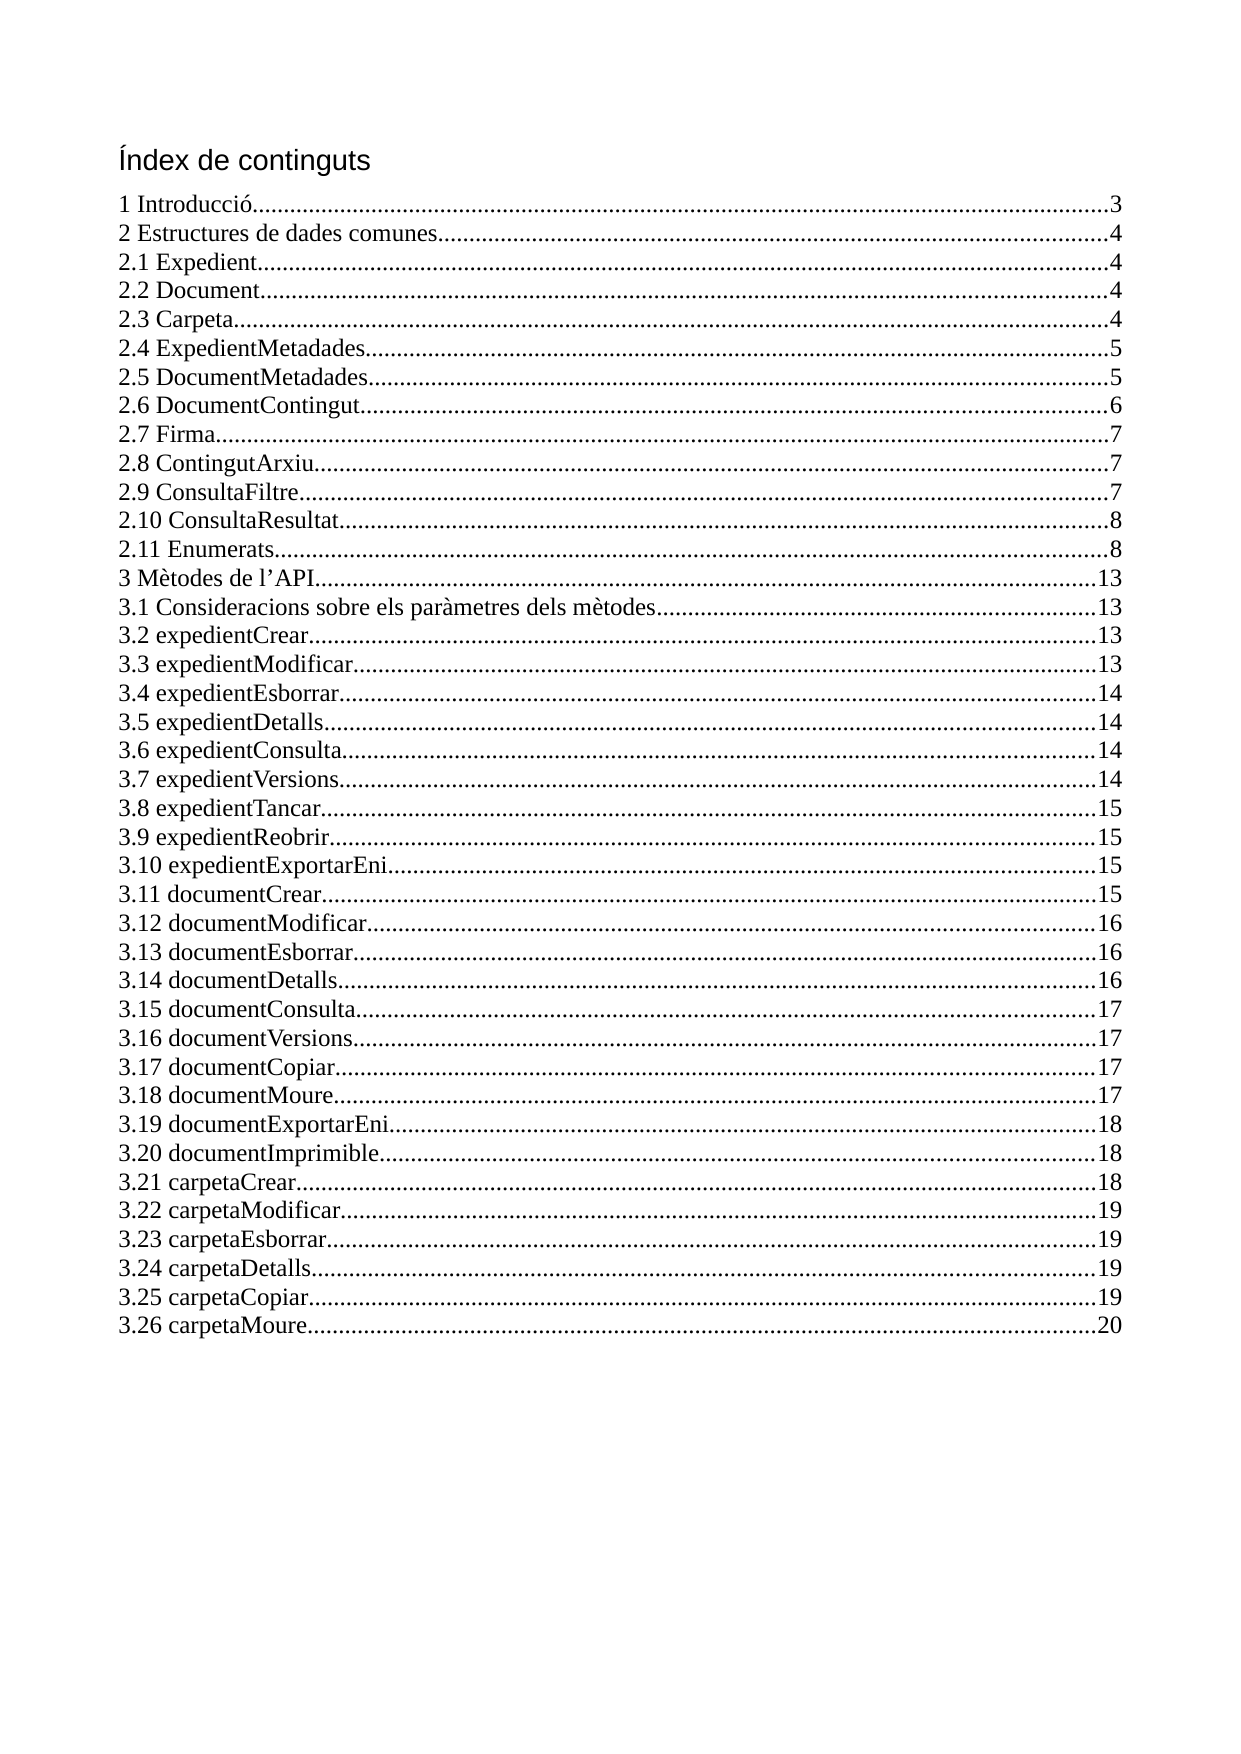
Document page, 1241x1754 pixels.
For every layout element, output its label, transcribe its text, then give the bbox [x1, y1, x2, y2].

subtitle Índex de continguts [118, 143, 1122, 177]
text 2.10 ConsultaResultat 8 [118, 505, 1122, 534]
text 3.4 expedientEsborrar 14 [118, 678, 1122, 707]
text 3.12 documentModificar 16 [118, 908, 1122, 937]
text 2.3 Carpeta 4 [118, 304, 1122, 333]
text 3.14 documentDetalls 16 [118, 965, 1122, 994]
text 3.18 documentMoure 17 [118, 1080, 1122, 1109]
text 3.1 Consideracions sobre els paràmetres dels mètodes 13 [118, 592, 1122, 620]
text 3.2 expedientCrear 13 [118, 620, 1122, 649]
text 3.17 documentCopiar 17 [118, 1052, 1122, 1080]
text 3.5 expedientDetalls 14 [118, 707, 1122, 735]
text 2.9 ConsultaFiltre 7 [118, 477, 1122, 505]
text 3.10 expedientExportarEni 15 [118, 850, 1122, 879]
text 3.24 carpetaDetalls 19 [118, 1253, 1122, 1282]
text 3.23 carpetaEsborrar 19 [118, 1224, 1122, 1253]
text 3.6 expedientConsulta 14 [118, 735, 1122, 764]
text 3.19 documentExportarEni 18 [118, 1109, 1122, 1138]
text 2.2 Document 4 [118, 275, 1122, 304]
text 2.5 DocumentMetadades 5 [118, 362, 1122, 390]
text 3 Mètodes de l’API 13 [118, 563, 1122, 592]
text 2.4 ExpedientMetadades 5 [118, 333, 1122, 362]
text 2.1 Expedient 4 [118, 247, 1122, 275]
text 3.11 documentCrear 15 [118, 879, 1122, 908]
text 2.11 Enumerats 8 [118, 534, 1122, 563]
text 2.6 DocumentContingut 6 [118, 390, 1122, 419]
text 3.13 documentEsborrar 16 [118, 937, 1122, 965]
text 3.8 expedientTancar 15 [118, 793, 1122, 822]
text 3.25 carpetaCopiar 19 [118, 1282, 1122, 1310]
text 3.15 documentConsulta 17 [118, 994, 1122, 1023]
text 3.22 carpetaModificar 19 [118, 1195, 1122, 1224]
text 3.26 carpetaMoure 20 [118, 1310, 1122, 1339]
text 3.20 documentImprimible 18 [118, 1138, 1122, 1167]
text 2 Estructures de dades comunes 4 [118, 218, 1122, 247]
text 3.3 expedientModificar 13 [118, 649, 1122, 678]
text 2.8 ContingutArxiu 7 [118, 448, 1122, 477]
text 3.9 expedientReobrir 15 [118, 822, 1122, 850]
text 3.7 expedientVersions 14 [118, 764, 1122, 793]
text 2.7 Firma 7 [118, 419, 1122, 448]
text 1 Introducció 3 [118, 189, 1122, 218]
text 3.16 documentVersions 17 [118, 1023, 1122, 1052]
text 3.21 carpetaCrear 18 [118, 1167, 1122, 1195]
